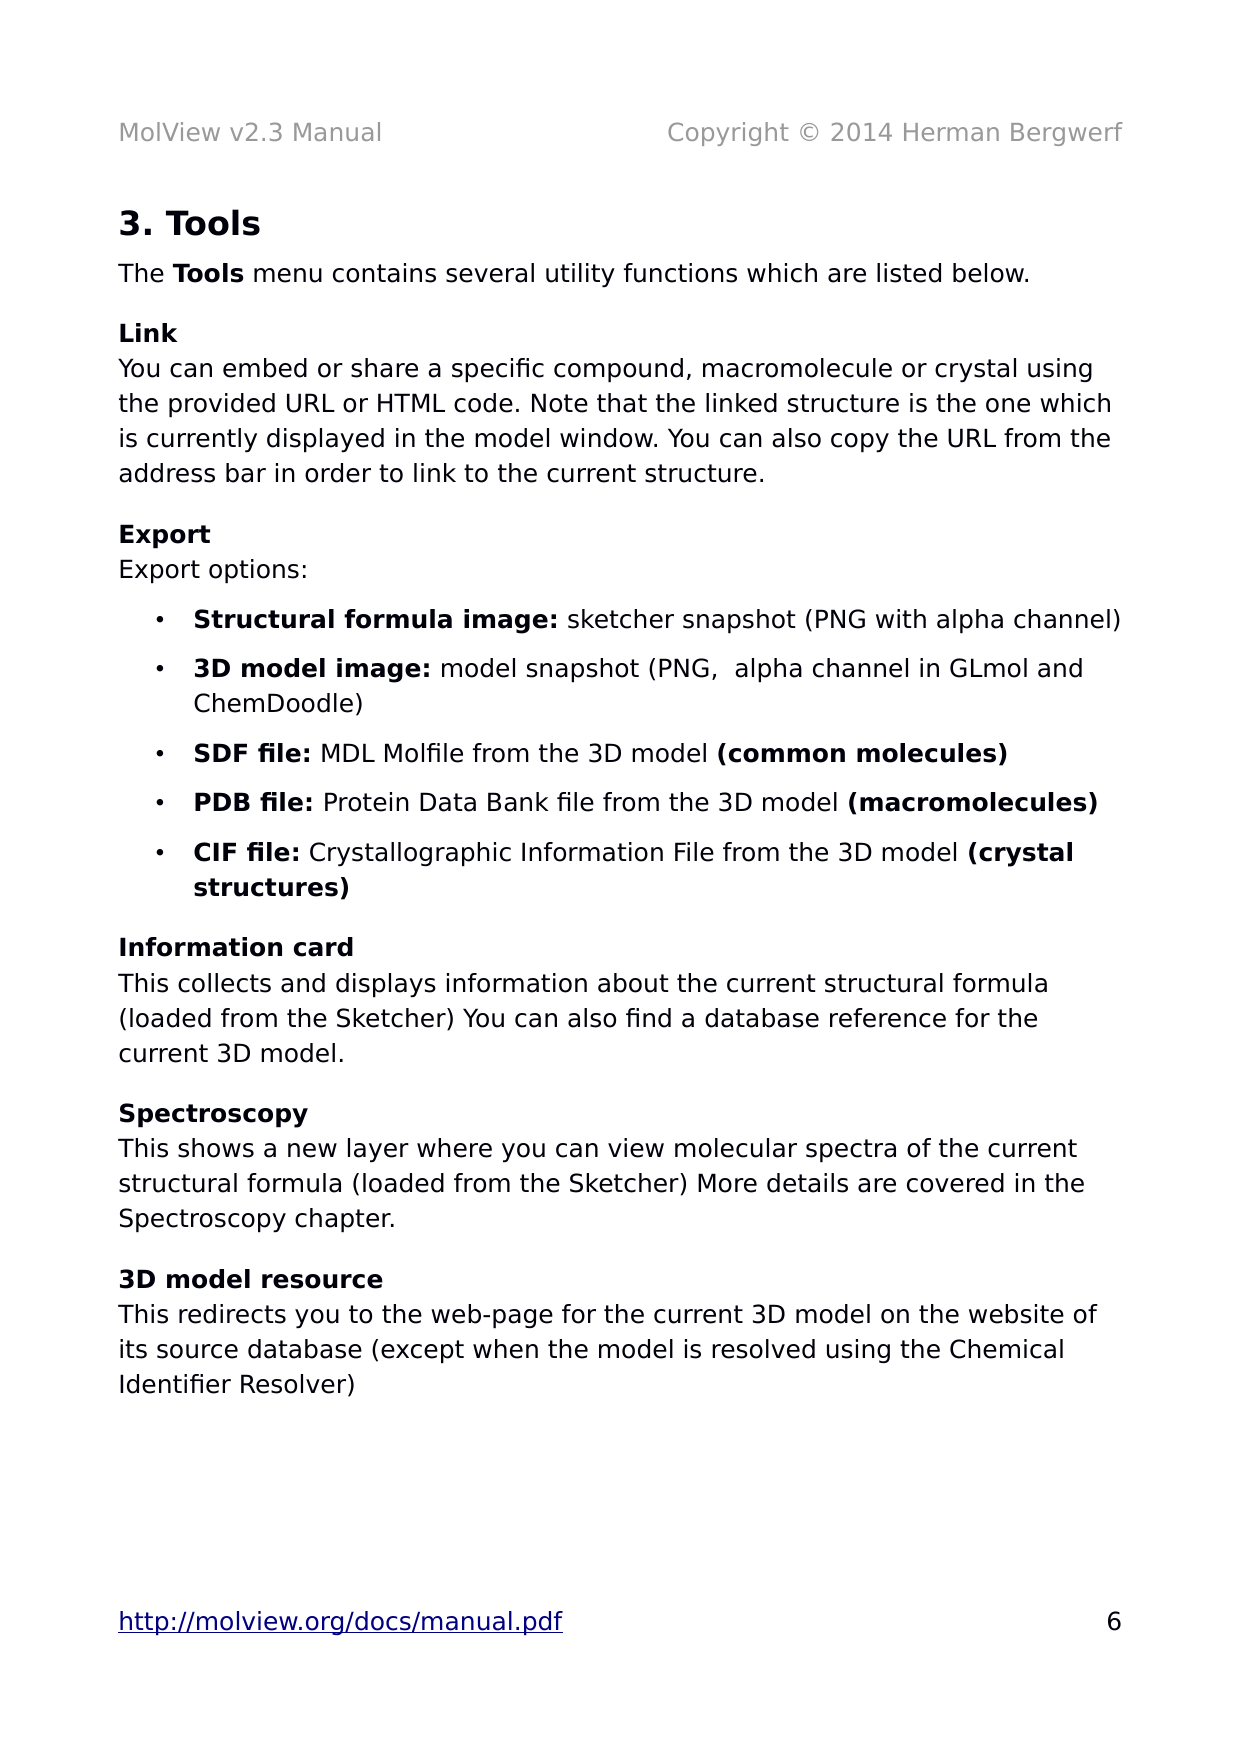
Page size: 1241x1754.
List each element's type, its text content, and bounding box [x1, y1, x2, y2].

list 3D model image: model snapshot (PNG, alpha channel in GLmol and ChemDoodle) [156, 654, 1122, 718]
subtitle Link [118, 319, 1122, 348]
subtitle Export [118, 520, 1122, 549]
list The Tools menu contains several utility functions which are listed below. [118, 259, 1122, 288]
text This shows a new layer where you can view molecular spectra of the current structural formula (loaded from the Sketcher) More details are covered in the Spectroscopy chapter. [118, 1134, 1122, 1234]
text You can embed or share a specific compound, macromolecule or crystal using the provided URL or HTML code. Note that the linked structure is the one which is currently displayed in the model window. You can also copy the URL from the address bar in order to link to the current structure. [118, 354, 1122, 489]
text This redirects you to the web-page for the current 3D model on the website of its source database (except when the model is resolved using the Chemical Identifier Resolver) [118, 1300, 1122, 1399]
subtitle Information card [118, 934, 1122, 963]
text Export options: [118, 555, 1122, 584]
list CIF file: Crystallographic Information File from the 3D model (crystal structures) [156, 838, 1122, 902]
text This collects and displays information about the current structural formula (loaded from the Sketcher) You can also find a database reference for the current 3D model. [118, 969, 1122, 1068]
subtitle Spectroscopy [118, 1099, 1122, 1128]
list SDF file: MDL Molfile from the 3D model (common molecules) [156, 739, 1122, 768]
list Structural formula image: sketcher snapshot (PNG with alpha channel) [156, 605, 1122, 634]
list PDB file: Protein Data Bank file from the 3D model (macromolecules) [156, 788, 1122, 818]
subtitle 3. Tools [118, 205, 1122, 244]
subtitle 3D model resource [118, 1265, 1122, 1294]
